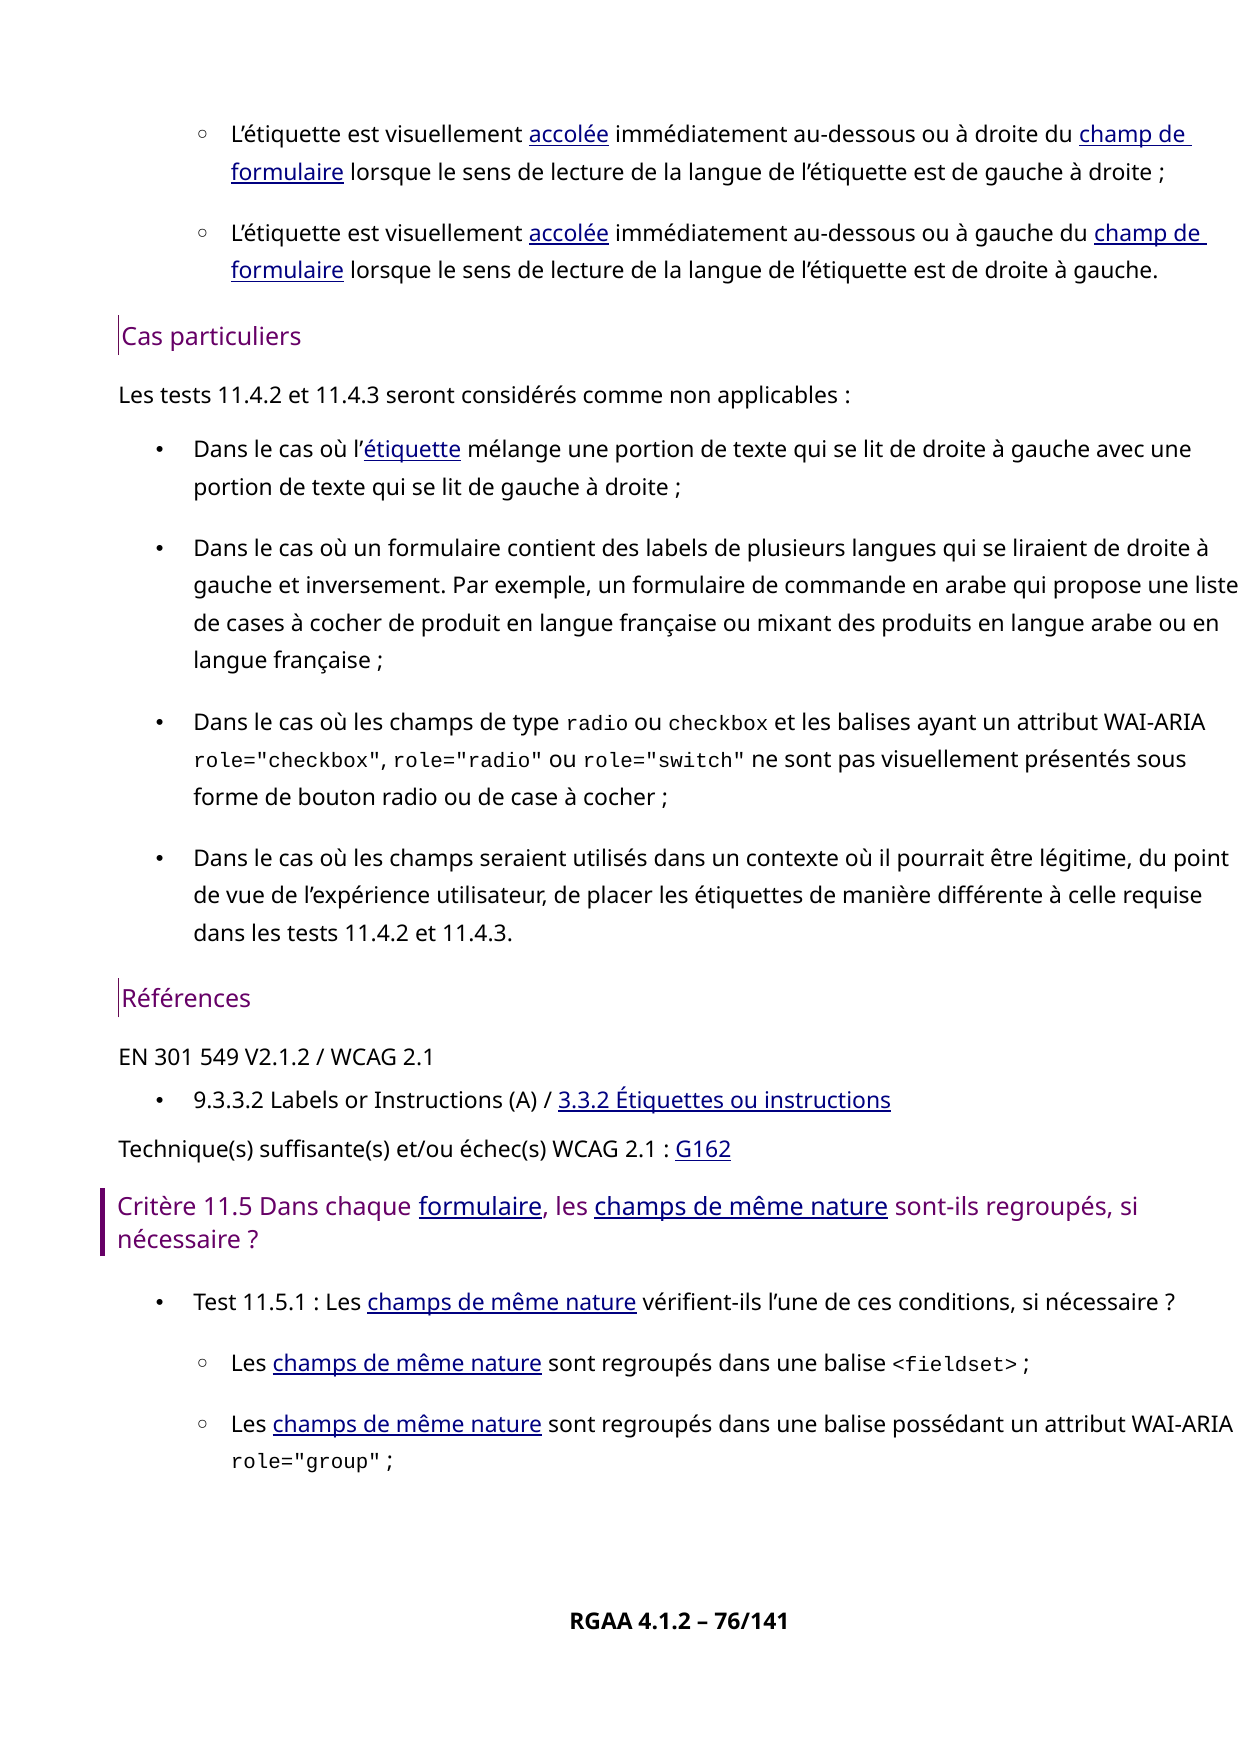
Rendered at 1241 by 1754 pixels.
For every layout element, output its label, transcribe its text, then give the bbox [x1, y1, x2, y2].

list Dans le cas où les champs de type radio ou checkbox et les balises ayant un attribut WAI-ARIA role="checkbox", role="radio" ou role="switch" ne sont pas visuellement présentés sous forme de bouton radio ou de case à cocher ; [156, 706, 1240, 812]
list L’étiquette est visuellement accolée immédiatement au-dessous ou à gauche du champ de formulaire lorsque le sens de lecture de la langue de l’étiquette est de droite à gauche. [193, 217, 1240, 285]
list 9.3.3.2 Labels or Instructions (A) / 3.3.2 Étiquettes ou instructions [156, 1084, 1240, 1115]
list Les champs de même nature sont regroupés dans une balise <fieldset> ; [193, 1347, 1240, 1378]
list Dans le cas où les champs seraient utilisés dans un contexte où il pourrait être légitime, du point de vue de l’expérience utilisateur, de placer les étiquettes de manière différente à celle requise dans les tests 11.4.2 et 11.4.3. [156, 842, 1240, 948]
list Les champs de même nature sont regroupés dans une balise possédant un attribut WAI-ARIA role="group" ; [193, 1408, 1240, 1475]
text Technique(s) suffisante(s) et/ou échec(s) WCAG 2.1 : G162 [118, 1133, 1240, 1164]
text EN 301 549 V2.1.2 / WCAG 2.1 [118, 1041, 1240, 1072]
list Test 11.5.1 : Les champs de même nature vérifient-ils l’une de ces conditions, si nécessaire ? [156, 1286, 1240, 1317]
list Dans le cas où un formulaire contient des labels de plusieurs langues qui se liraient de droite à gauche et inversement. Par exemple, un formulaire de commande en arabe qui propose une liste de cases à cocher de produit en langue française ou mixant des produits en langue arabe ou en langue française ; [156, 532, 1240, 676]
text Les tests 11.4.2 et 11.4.3 seront considérés comme non applicables : [118, 379, 1240, 410]
list L’étiquette est visuellement accolée immédiatement au-dessous ou à droite du champ de formulaire lorsque le sens de lecture de la langue de l’étiquette est de gauche à droite ; [193, 118, 1240, 187]
subtitle Cas particuliers [119, 315, 1240, 355]
list Dans le cas où l’étiquette mélange une portion de texte qui se lit de droite à gauche avec une portion de texte qui se lit de gauche à droite ; [156, 433, 1240, 502]
subtitle Références [119, 978, 1240, 1017]
subtitle Critère 11.5 Dans chaque formulaire, les champs de même nature sont-ils regroupés, si nécessaire ? [105, 1188, 1240, 1256]
